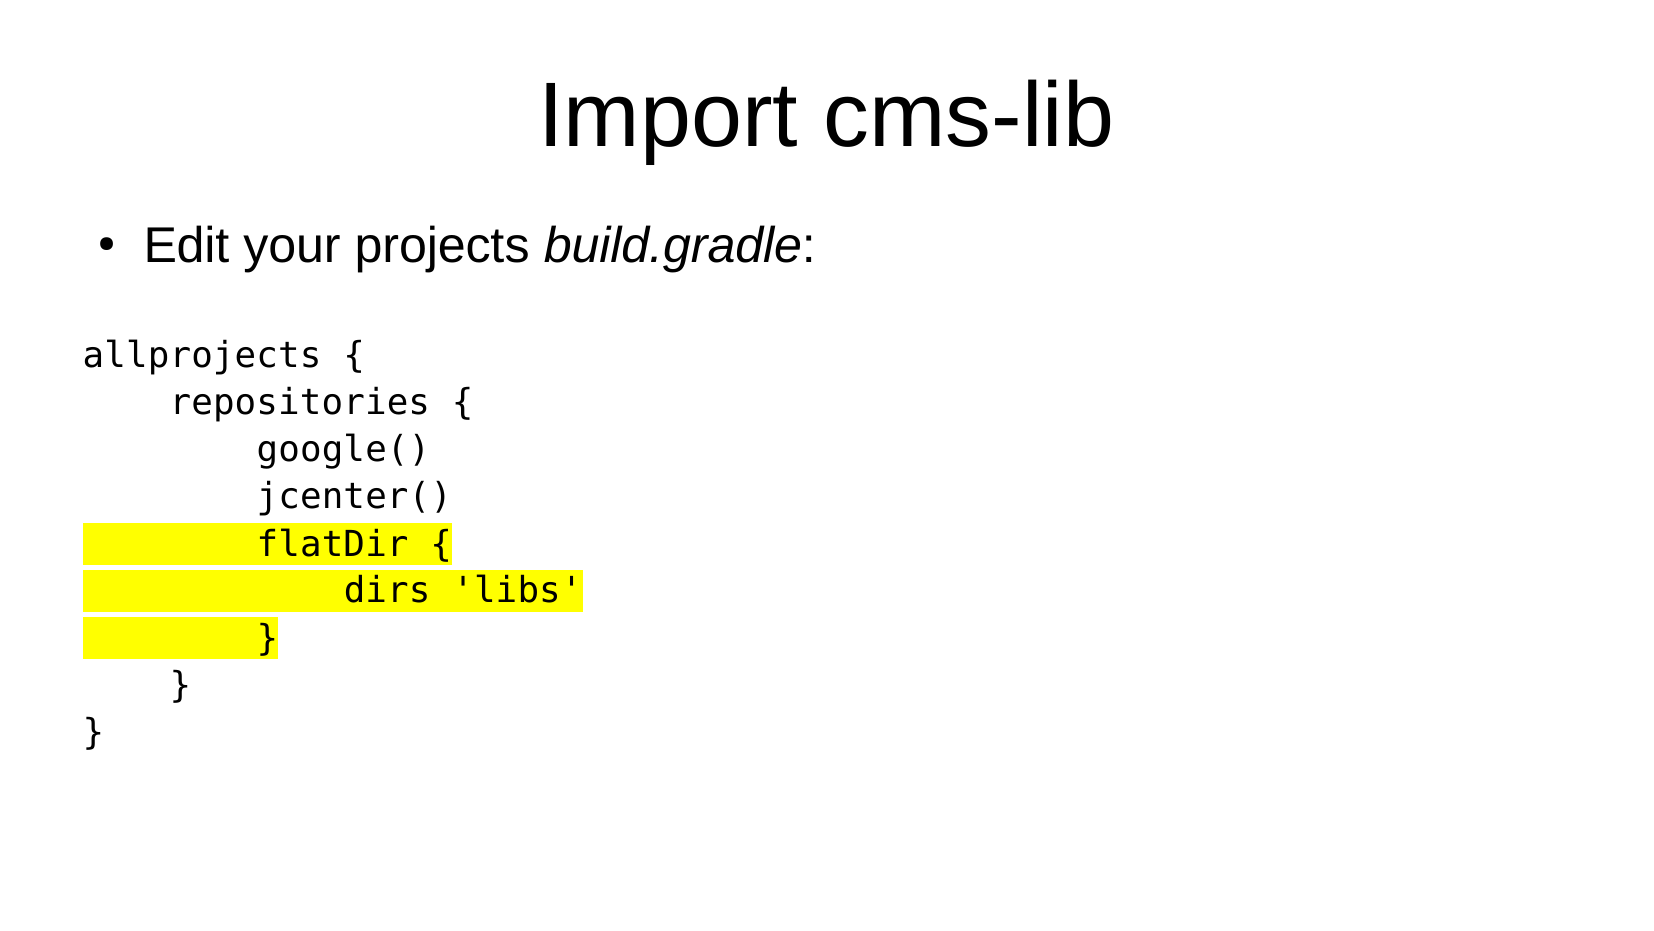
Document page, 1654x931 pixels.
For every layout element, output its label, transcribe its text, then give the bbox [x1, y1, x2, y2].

title Import cms-lib [82, 37, 1571, 193]
list Edit your projects build.gradle: allprojects { repositories { google() jcenter() flatDir { dirs 'libs' } } } [82, 217, 1571, 758]
